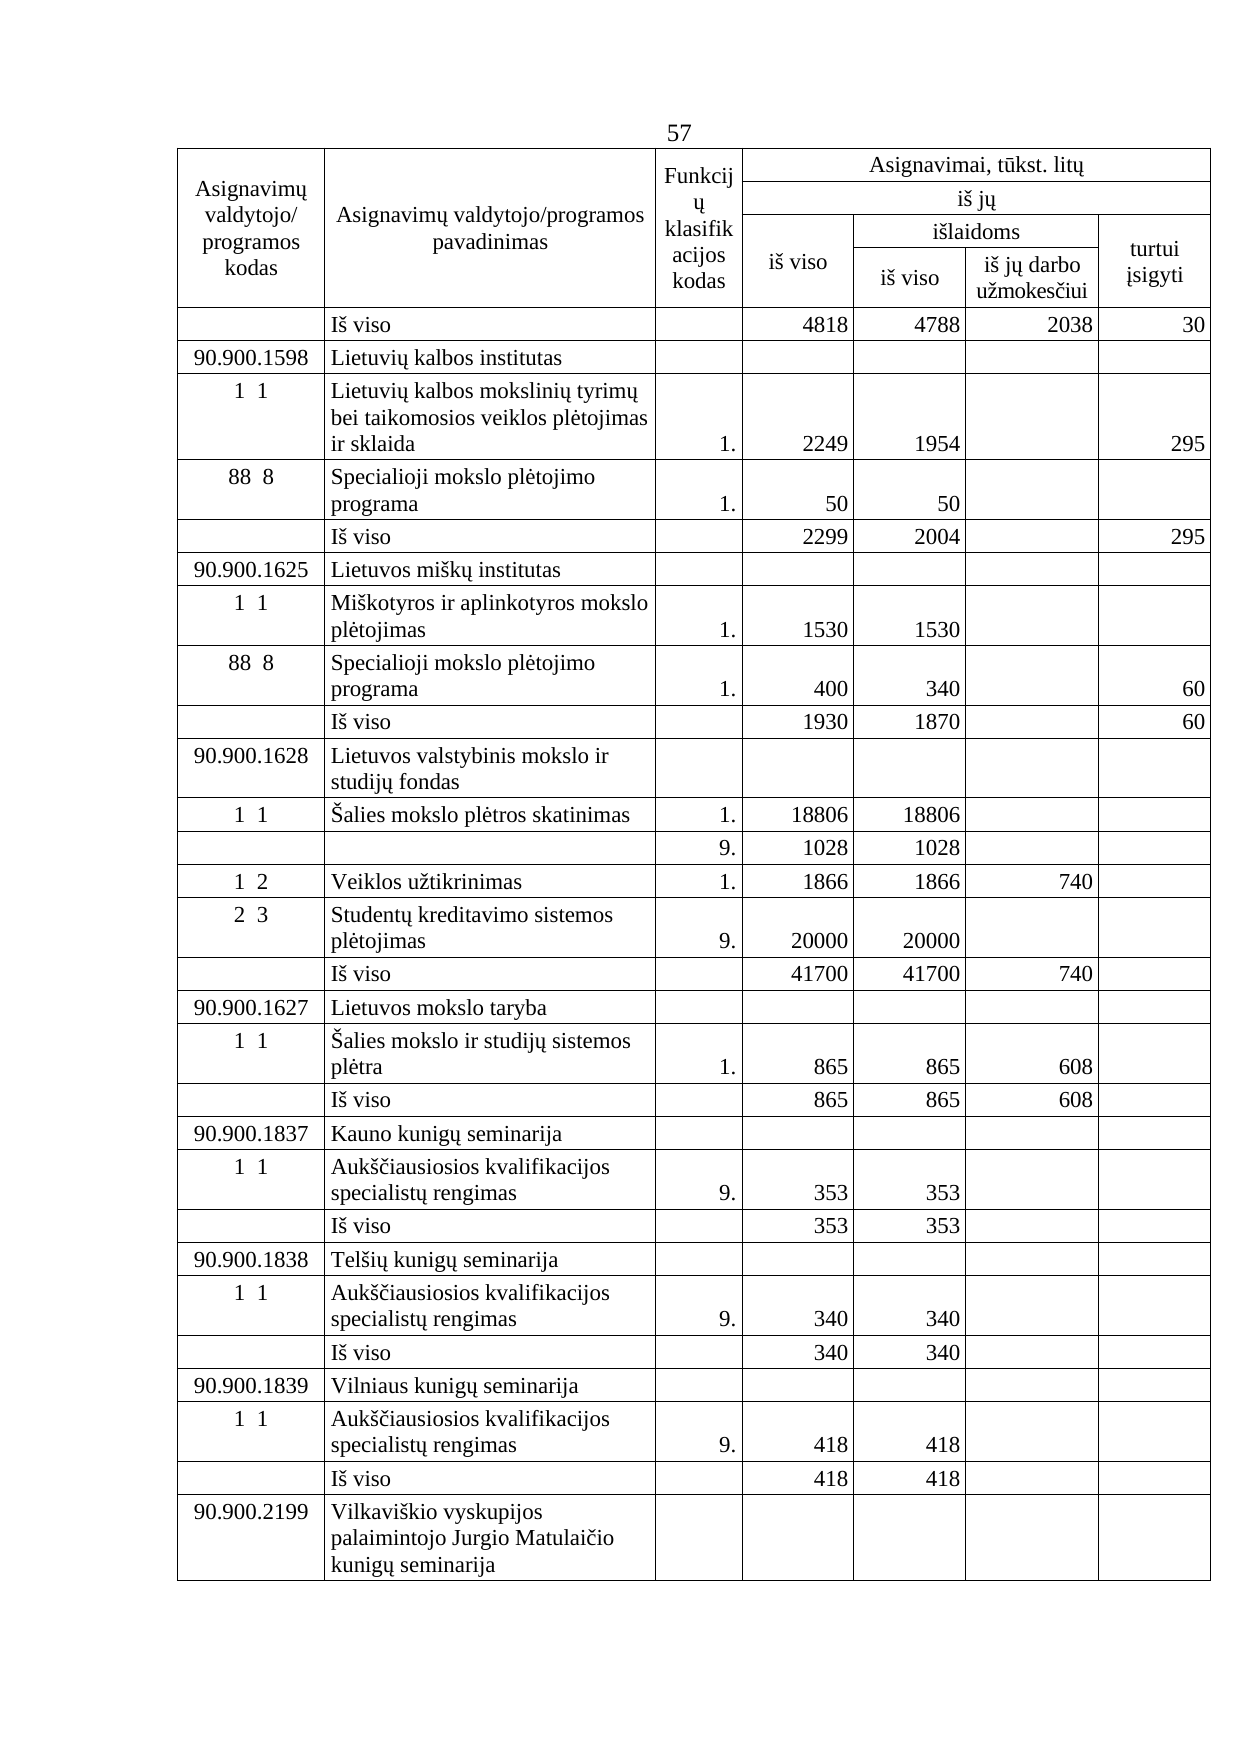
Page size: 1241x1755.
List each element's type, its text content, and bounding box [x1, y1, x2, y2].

table_cell [1099, 1462, 1210, 1494]
table_cell 1 2 [178, 865, 324, 897]
table_cell 90.900.1598 [178, 341, 324, 373]
table_cell [1099, 553, 1210, 585]
table_cell [743, 991, 853, 1023]
table_cell 1 1 [178, 1024, 324, 1083]
table_cell [966, 706, 1098, 738]
table_cell [854, 991, 965, 1023]
table_cell [966, 739, 1098, 797]
table_cell Lietuvių kalbos mokslinių tyrimų bei taikomosios veiklos plėtojimas ir sklaida [325, 374, 655, 459]
table_cell 60 [1099, 706, 1210, 738]
table_cell [656, 341, 742, 373]
table_cell 340 [854, 646, 965, 704]
table_header Asignavimai, tūkst. litų [743, 149, 1210, 181]
table_cell 340 [854, 1336, 965, 1368]
table_cell [1099, 341, 1210, 373]
table_cell [854, 341, 965, 373]
table_cell [1099, 1276, 1210, 1335]
table_cell Iš viso [325, 958, 655, 990]
table_cell 353 [854, 1150, 965, 1209]
table_cell 30 [1099, 308, 1210, 340]
table_cell [743, 553, 853, 585]
table_cell [656, 1117, 742, 1149]
table_cell [656, 1495, 742, 1580]
table_cell 18806 [743, 798, 853, 831]
table_cell [966, 1243, 1098, 1275]
table_cell 1. [656, 374, 742, 459]
table_cell 1866 [854, 865, 965, 897]
table_cell [1099, 865, 1210, 897]
table_cell [1099, 1402, 1210, 1461]
table_cell 90.900.1839 [178, 1369, 324, 1401]
table_cell [854, 1117, 965, 1149]
table_cell [656, 1210, 742, 1242]
table_cell [178, 520, 324, 552]
table_cell Iš viso [325, 1210, 655, 1242]
table_cell [1099, 1495, 1210, 1580]
table_cell Telšių kunigų seminarija [325, 1243, 655, 1275]
table_cell Lietuvos mokslo taryba [325, 991, 655, 1023]
table_cell [966, 1150, 1098, 1209]
table_cell [1099, 898, 1210, 957]
table_cell 1954 [854, 374, 965, 459]
table_cell 90.900.1838 [178, 1243, 324, 1275]
table_cell Aukščiausiosios kvalifikacijos specialistų rengimas [325, 1150, 655, 1209]
table_cell [966, 1336, 1098, 1368]
table_cell [966, 1369, 1098, 1401]
table_cell Studentų kreditavimo sistemos plėtojimas [325, 898, 655, 957]
table_cell [656, 739, 742, 797]
table_cell Aukščiausiosios kvalifikacijos specialistų rengimas [325, 1276, 655, 1335]
table_cell [656, 1084, 742, 1116]
table_cell [1099, 1336, 1210, 1368]
table_cell [656, 1369, 742, 1401]
table_cell [854, 1369, 965, 1401]
table_cell Kauno kunigų seminarija [325, 1117, 655, 1149]
table_cell 1. [656, 460, 742, 519]
table_cell [966, 374, 1098, 459]
table_cell [966, 1210, 1098, 1242]
table_cell 90.900.1837 [178, 1117, 324, 1149]
table_cell 865 [743, 1084, 853, 1116]
table_cell 740 [966, 865, 1098, 897]
table_cell [178, 308, 324, 340]
table_cell 1. [656, 798, 742, 831]
table_cell 353 [743, 1150, 853, 1209]
table_cell [966, 520, 1098, 552]
table_cell 41700 [743, 958, 853, 990]
table_header Asignavimų valdytojo/ programos kodas [178, 149, 324, 307]
table_cell 1028 [743, 832, 853, 864]
table_cell iš viso [854, 248, 965, 307]
table_cell [966, 898, 1098, 957]
table_cell [1099, 1369, 1210, 1401]
table_cell [1099, 991, 1210, 1023]
table_cell [966, 1276, 1098, 1335]
table_cell [1099, 1084, 1210, 1116]
table_cell Miškotyros ir aplinkotyros mokslo plėtojimas [325, 586, 655, 645]
table_cell 9. [656, 1150, 742, 1209]
table_cell [966, 798, 1098, 831]
table_cell Šalies mokslo ir studijų sistemos plėtra [325, 1024, 655, 1083]
table_cell 60 [1099, 646, 1210, 704]
table_cell 1 1 [178, 1276, 324, 1335]
table_cell 353 [743, 1210, 853, 1242]
table_cell Vilkaviškio vyskupijos palaimintojo Jurgio Matulaičio kunigų seminarija [325, 1495, 655, 1580]
table_cell 865 [854, 1024, 965, 1083]
table_cell [656, 1462, 742, 1494]
table_cell Lietuvos valstybinis mokslo ir studijų fondas [325, 739, 655, 797]
table_cell [178, 1084, 324, 1116]
table_cell 9. [656, 1276, 742, 1335]
table_cell 340 [854, 1276, 965, 1335]
table_cell Iš viso [325, 520, 655, 552]
table_cell [1099, 739, 1210, 797]
table_cell 20000 [854, 898, 965, 957]
table_header Funkcijų klasifikacijos kodas [656, 149, 742, 307]
table_cell [178, 1210, 324, 1242]
table_cell 295 [1099, 520, 1210, 552]
table_cell [966, 646, 1098, 704]
table_cell 1530 [743, 586, 853, 645]
table_cell 1. [656, 646, 742, 704]
table_cell 4788 [854, 308, 965, 340]
table_cell 1. [656, 1024, 742, 1083]
table_cell [966, 1495, 1098, 1580]
table_cell [854, 1243, 965, 1275]
table_cell Iš viso [325, 308, 655, 340]
table_cell [325, 832, 655, 864]
table_cell [966, 1462, 1098, 1494]
table_cell 340 [743, 1276, 853, 1335]
table_cell [1099, 1243, 1210, 1275]
table_cell [966, 832, 1098, 864]
table_cell [178, 1462, 324, 1494]
table_cell 90.900.2199 [178, 1495, 324, 1580]
table_cell 1 1 [178, 1402, 324, 1461]
table_cell 1. [656, 865, 742, 897]
table_cell iš jų [743, 182, 1210, 214]
table_cell [854, 1495, 965, 1580]
table_cell 608 [966, 1084, 1098, 1116]
table_cell 1 1 [178, 374, 324, 459]
table_cell [1099, 1210, 1210, 1242]
table_cell [743, 739, 853, 797]
table_cell [854, 739, 965, 797]
table_cell [656, 1336, 742, 1368]
table_cell 90.900.1627 [178, 991, 324, 1023]
table_cell 50 [743, 460, 853, 519]
table_cell Veiklos užtikrinimas [325, 865, 655, 897]
table_cell Iš viso [325, 1084, 655, 1116]
table_cell [656, 1243, 742, 1275]
table_cell 1028 [854, 832, 965, 864]
table_cell [966, 341, 1098, 373]
table_cell 88 8 [178, 646, 324, 704]
table_cell 865 [854, 1084, 965, 1116]
table_cell 400 [743, 646, 853, 704]
table_cell [966, 586, 1098, 645]
table_cell [178, 706, 324, 738]
table_cell [854, 553, 965, 585]
table_cell 20000 [743, 898, 853, 957]
table_cell Iš viso [325, 1462, 655, 1494]
table_cell 18806 [854, 798, 965, 831]
table_header Asignavimų valdytojo/programos pavadinimas [325, 149, 655, 307]
table_cell Aukščiausiosios kvalifikacijos specialistų rengimas [325, 1402, 655, 1461]
table_cell [743, 1369, 853, 1401]
table_cell išlaidoms [854, 215, 1098, 247]
table_cell [656, 308, 742, 340]
table_cell [178, 958, 324, 990]
table_cell iš viso [743, 215, 853, 307]
table_cell 418 [743, 1462, 853, 1494]
table_cell iš jų darbo užmokesčiui [966, 248, 1098, 307]
table_cell [1099, 1150, 1210, 1209]
table_cell 88 8 [178, 460, 324, 519]
table_cell 1 1 [178, 1150, 324, 1209]
table_cell 1 1 [178, 586, 324, 645]
table_cell [656, 706, 742, 738]
table_cell Lietuvių kalbos institutas [325, 341, 655, 373]
table_cell 865 [743, 1024, 853, 1083]
table_cell [966, 1402, 1098, 1461]
table_cell 740 [966, 958, 1098, 990]
table_cell [1099, 798, 1210, 831]
table_cell 50 [854, 460, 965, 519]
table_cell [743, 341, 853, 373]
table_cell Specialioji mokslo plėtojimo programa [325, 646, 655, 704]
table_cell [966, 991, 1098, 1023]
table_cell [966, 1117, 1098, 1149]
table_cell [966, 553, 1098, 585]
table_cell [1099, 1117, 1210, 1149]
table_cell 90.900.1628 [178, 739, 324, 797]
table_cell [656, 991, 742, 1023]
table_cell Lietuvos miškų institutas [325, 553, 655, 585]
table_cell 608 [966, 1024, 1098, 1083]
table_cell 9. [656, 1402, 742, 1461]
table_cell Iš viso [325, 706, 655, 738]
table_cell 353 [854, 1210, 965, 1242]
table_cell 295 [1099, 374, 1210, 459]
table_cell [178, 1336, 324, 1368]
table_cell [656, 958, 742, 990]
table_cell 418 [854, 1402, 965, 1461]
table_cell 90.900.1625 [178, 553, 324, 585]
table_cell [743, 1117, 853, 1149]
table_cell 2249 [743, 374, 853, 459]
table_cell 1530 [854, 586, 965, 645]
table_cell [1099, 832, 1210, 864]
table_cell Iš viso [325, 1336, 655, 1368]
table_cell 2 3 [178, 898, 324, 957]
table_cell [656, 520, 742, 552]
table_cell Šalies mokslo plėtros skatinimas [325, 798, 655, 831]
table_cell 4818 [743, 308, 853, 340]
table_cell 1870 [854, 706, 965, 738]
table_cell [656, 553, 742, 585]
table_cell [1099, 460, 1210, 519]
table_cell 2038 [966, 308, 1098, 340]
table_cell [178, 832, 324, 864]
table_cell 1930 [743, 706, 853, 738]
table_cell 9. [656, 898, 742, 957]
table_cell 1 1 [178, 798, 324, 831]
table_cell 1. [656, 586, 742, 645]
table_cell 1866 [743, 865, 853, 897]
table_cell Vilniaus kunigų seminarija [325, 1369, 655, 1401]
table_cell 340 [743, 1336, 853, 1368]
table_cell 418 [743, 1402, 853, 1461]
table_cell [966, 460, 1098, 519]
table_cell 9. [656, 832, 742, 864]
table_cell [743, 1495, 853, 1580]
table_cell [1099, 586, 1210, 645]
table_cell 41700 [854, 958, 965, 990]
table_cell [743, 1243, 853, 1275]
table_cell 2004 [854, 520, 965, 552]
table_cell 2299 [743, 520, 853, 552]
table_cell [1099, 958, 1210, 990]
table_cell [1099, 1024, 1210, 1083]
table_cell turtui įsigyti [1099, 215, 1210, 307]
table_cell Specialioji mokslo plėtojimo programa [325, 460, 655, 519]
table_cell 418 [854, 1462, 965, 1494]
